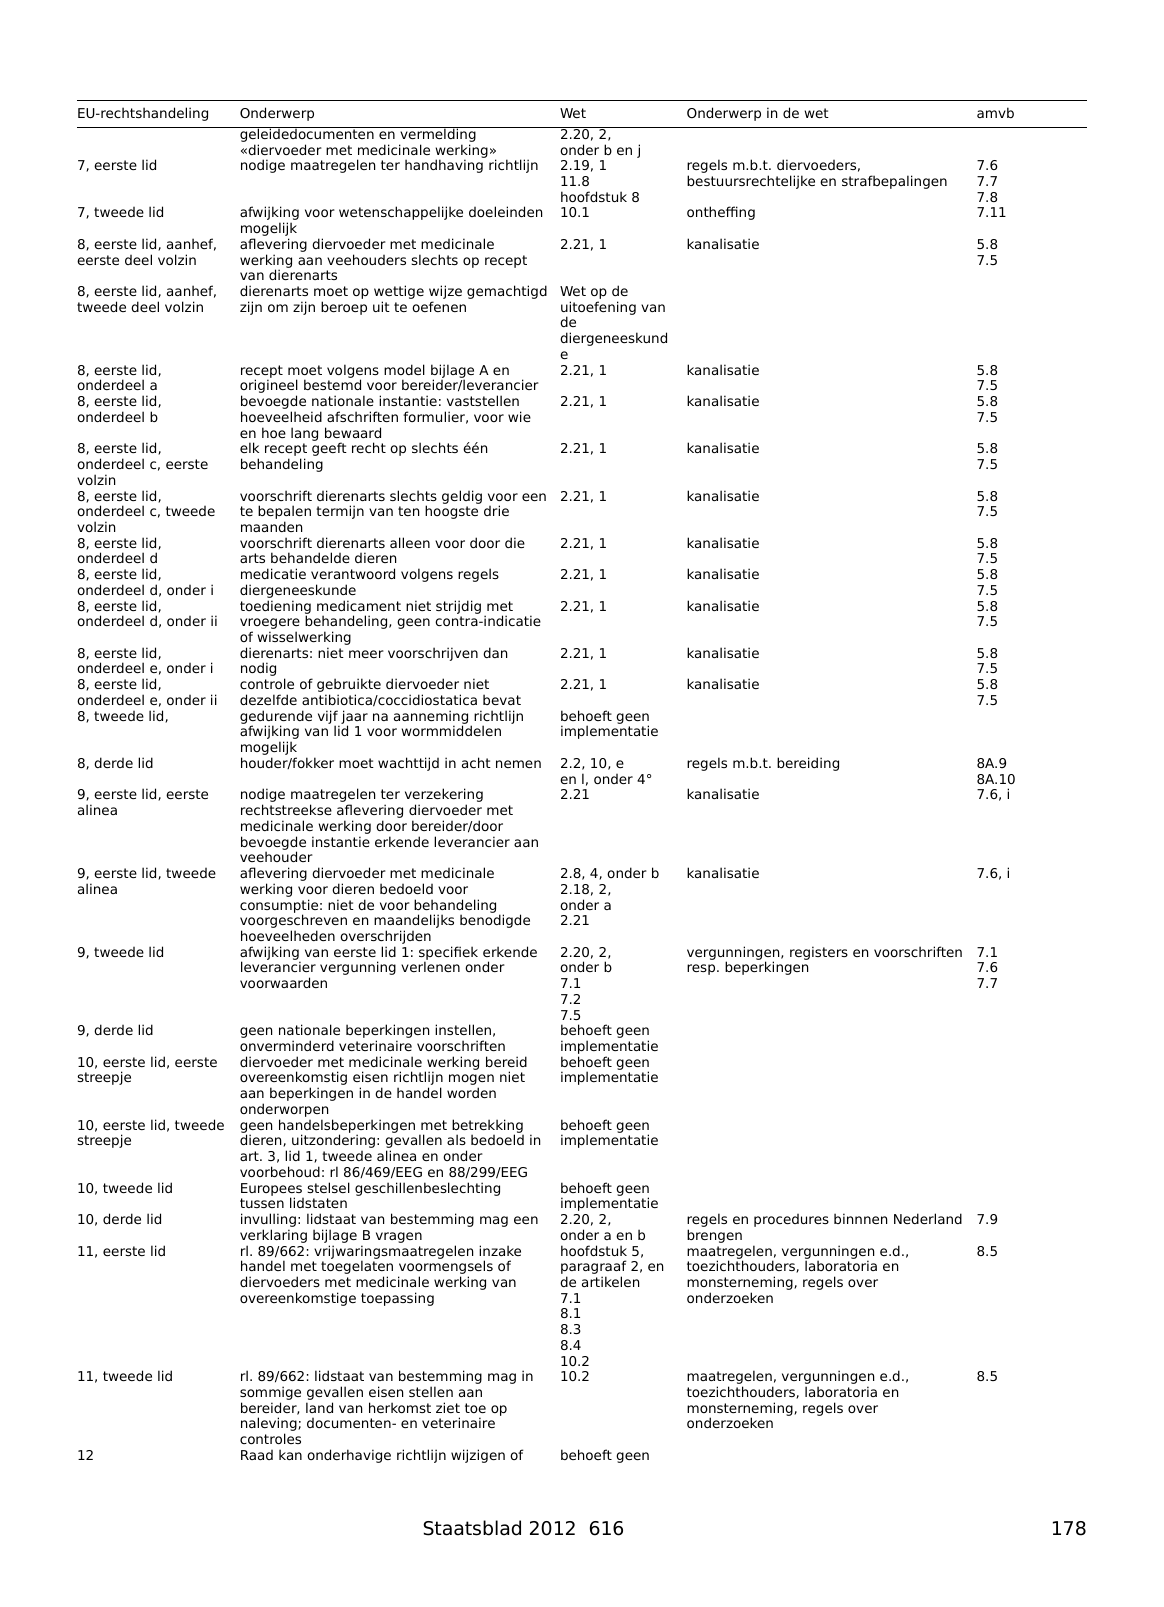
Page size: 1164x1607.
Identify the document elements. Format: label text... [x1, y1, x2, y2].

table_cell kanalisatie [680, 599, 971, 646]
table_cell ontheffing [680, 205, 971, 237]
table_cell 5.8 7.5 [971, 646, 1087, 677]
table_cell [680, 284, 971, 362]
table_cell 2.21, 1 [554, 363, 680, 394]
table_cell aflevering diervoeder met medicinale werking voor dieren bedoeld voor consumptie: niet de voor behandeling voorgeschreven en maandelijks benodigde hoeveelheden overschrijden [234, 866, 554, 944]
table_cell 2.21, 1 [554, 599, 680, 646]
table_cell diervoeder met medicinale werking bereid overeenkomstig eisen richtlijn mogen niet aan beperkingen in de handel worden onderworpen [234, 1055, 554, 1117]
table_cell 2.21, 1 [554, 536, 680, 567]
table_cell 2.19, 1 11.8 hoofdstuk 8 [554, 158, 680, 205]
table_cell 5.8 7.5 [971, 599, 1087, 646]
table_cell 8A.9 8A.10 [971, 756, 1087, 787]
table_cell 7.6, i [971, 866, 1087, 944]
table_cell 7.11 [971, 205, 1087, 237]
table_cell [971, 1023, 1087, 1054]
table_cell [680, 1448, 971, 1463]
table_cell 8, eerste lid, onderdeel d [77, 536, 233, 567]
table_cell houder/fokker moet wachttijd in acht nemen [234, 756, 554, 787]
table_cell [680, 1118, 971, 1180]
table_cell aflevering diervoeder met medicinale werking aan veehouders slechts op recept van dierenarts [234, 237, 554, 284]
table_cell behoeft geen implementatie [554, 1180, 680, 1212]
table_cell 2.21, 1 [554, 488, 680, 536]
table_cell 9, eerste lid, eerste alinea [77, 787, 233, 866]
table_cell 2.2, 10, e en l, onder 4° [554, 756, 680, 787]
table_cell [77, 128, 233, 158]
table_header Wet [554, 101, 680, 127]
table_cell 8, eerste lid, onderdeel e, onder i [77, 646, 233, 677]
table_cell behoeft geen implementatie [554, 1118, 680, 1180]
table_cell 2.21, 1 [554, 237, 680, 284]
table_cell 8, eerste lid, onderdeel c, eerste volzin [77, 441, 233, 488]
table_cell regels m.b.t. bereiding [680, 756, 971, 787]
table_cell 5.8 7.5 [971, 677, 1087, 708]
table_cell 10, eerste lid, tweede streepje [77, 1118, 233, 1180]
table_cell 5.8 7.5 [971, 394, 1087, 441]
table_cell toediening medicament niet strijdig met vroegere behandeling, geen contra-indicatie of wisselwerking [234, 599, 554, 646]
table_cell regels m.b.t. diervoeders, bestuursrechtelijke en strafbepalingen [680, 158, 971, 205]
table_cell behoeft geen implementatie [554, 709, 680, 756]
table_cell kanalisatie [680, 488, 971, 536]
table_cell 2.21 [554, 787, 680, 866]
table_cell voorschrift dierenarts slechts geldig voor een te bepalen termijn van ten hoogste drie maanden [234, 488, 554, 536]
table_cell 7.1 7.6 7.7 [971, 945, 1087, 1023]
table_cell 2.21, 1 [554, 677, 680, 708]
table_cell nodige maatregelen ter verzekering rechtstreekse aflevering diervoeder met medicinale werking door bereider/door bevoegde instantie erkende leverancier aan veehouder [234, 787, 554, 866]
table_cell rl. 89/662: lidstaat van bestemming mag in sommige gevallen eisen stellen aan bereider, land van herkomst ziet toe op naleving; documenten- en veterinaire controles [234, 1369, 554, 1448]
table_cell kanalisatie [680, 394, 971, 441]
table_header amvb [971, 101, 1087, 127]
table_cell 5.8 7.5 [971, 488, 1087, 536]
table_cell 2.21, 1 [554, 394, 680, 441]
table_cell 8, eerste lid, aanhef, eerste deel volzin [77, 237, 233, 284]
table_cell medicatie verantwoord volgens regels diergeneeskunde [234, 567, 554, 598]
table_cell behoeft geen [554, 1448, 680, 1463]
table_cell afwijking van eerste lid 1: specifiek erkende leverancier vergunning verlenen onder voorwaarden [234, 945, 554, 1023]
table_cell gedurende vijf jaar na aanneming richtlijn afwijking van lid 1 voor wormmiddelen mogelijk [234, 709, 554, 756]
table_cell nodige maatregelen ter handhaving richtlijn [234, 158, 554, 205]
table_cell 11, tweede lid [77, 1369, 233, 1448]
table_cell 2.20, 2, onder b 7.1 7.2 7.5 [554, 945, 680, 1023]
table_cell kanalisatie [680, 567, 971, 598]
table_cell 8.5 [971, 1369, 1087, 1448]
table_cell 8, derde lid [77, 756, 233, 787]
table_cell 5.8 7.5 [971, 363, 1087, 394]
table_cell maatregelen, vergunningen e.d., toezichthouders, laboratoria en monsterneming, regels over onderzoeken [680, 1243, 971, 1369]
table_cell kanalisatie [680, 787, 971, 866]
table_cell bevoegde nationale instantie: vaststellen hoeveelheid afschriften formulier, voor wie en hoe lang bewaard [234, 394, 554, 441]
table_cell 10.2 [554, 1369, 680, 1448]
table_cell geleidedocumenten en vermelding «diervoeder met medicinale werking» [234, 128, 554, 158]
table_cell 8.5 [971, 1243, 1087, 1369]
table_cell elk recept geeft recht op slechts één behandeling [234, 441, 554, 488]
table_cell 8, eerste lid, onderdeel b [77, 394, 233, 441]
table_cell 8, eerste lid, onderdeel e, onder ii [77, 677, 233, 708]
table_cell 5.8 7.5 [971, 567, 1087, 598]
table_cell kanalisatie [680, 536, 971, 567]
table_cell kanalisatie [680, 363, 971, 394]
table_cell 2.21, 1 [554, 567, 680, 598]
table_cell 10, eerste lid, eerste streepje [77, 1055, 233, 1117]
table_cell [971, 284, 1087, 362]
table_cell 5.8 7.5 [971, 441, 1087, 488]
table_cell 5.8 7.5 [971, 536, 1087, 567]
table_cell [680, 1023, 971, 1054]
table_cell rl. 89/662: vrijwaringsmaatregelen inzake handel met toegelaten voormengsels of diervoeders met medicinale werking van overeenkomstige toepassing [234, 1243, 554, 1369]
table_cell 5.8 7.5 [971, 237, 1087, 284]
table_cell [971, 128, 1087, 158]
table_cell 7.6, i [971, 787, 1087, 866]
table_cell afwijking voor wetenschappelijke doeleinden mogelijk [234, 205, 554, 237]
table_cell 9, derde lid [77, 1023, 233, 1054]
table_cell [971, 709, 1087, 756]
table_cell 9, eerste lid, tweede alinea [77, 866, 233, 944]
table_cell 7, tweede lid [77, 205, 233, 237]
table_header EU-rechtshandeling [77, 101, 233, 127]
table_cell controle of gebruikte diervoeder niet dezelfde antibiotica/coccidiostatica bevat [234, 677, 554, 708]
table_cell kanalisatie [680, 441, 971, 488]
table_cell dierenarts: niet meer voorschrijven dan nodig [234, 646, 554, 677]
table_cell 8, eerste lid, onderdeel d, onder ii [77, 599, 233, 646]
table_cell [971, 1180, 1087, 1212]
table_cell regels en procedures binnnen Nederland brengen [680, 1212, 971, 1243]
table_cell 2.21, 1 [554, 441, 680, 488]
table_cell [680, 709, 971, 756]
table_cell geen handelsbeperkingen met betrekking dieren, uitzondering: gevallen als bedoeld in art. 3, lid 1, tweede alinea en onder voorbehoud: rl 86/469/EEG en 88/299/EEG [234, 1118, 554, 1180]
table_cell [680, 1055, 971, 1117]
table_cell [971, 1055, 1087, 1117]
table_cell Europees stelsel geschillenbeslechting tussen lidstaten [234, 1180, 554, 1212]
table_cell 11, eerste lid [77, 1243, 233, 1369]
table_cell kanalisatie [680, 677, 971, 708]
table_cell 10, tweede lid [77, 1180, 233, 1212]
table_cell 7, eerste lid [77, 158, 233, 205]
table_header Onderwerp in de wet [680, 101, 971, 127]
table_cell [971, 1118, 1087, 1180]
table_cell 8, eerste lid, onderdeel d, onder i [77, 567, 233, 598]
table_cell [971, 1448, 1087, 1463]
table_cell dierenarts moet op wettige wijze gemachtigd zijn om zijn beroep uit te oefenen [234, 284, 554, 362]
table_cell kanalisatie [680, 866, 971, 944]
table_cell 9, tweede lid [77, 945, 233, 1023]
table_cell [680, 128, 971, 158]
table_cell behoeft geen implementatie [554, 1055, 680, 1117]
table_cell behoeft geen implementatie [554, 1023, 680, 1054]
table_cell 7.9 [971, 1212, 1087, 1243]
table_cell recept moet volgens model bijlage A en origineel bestemd voor bereider/leverancier [234, 363, 554, 394]
table_cell [680, 1180, 971, 1212]
table_cell 2.8, 4, onder b 2.18, 2, onder a 2.21 [554, 866, 680, 944]
table_cell 10.1 [554, 205, 680, 237]
table_cell invulling: lidstaat van bestemming mag een verklaring bijlage B vragen [234, 1212, 554, 1243]
table_cell 8, eerste lid, onderdeel a [77, 363, 233, 394]
table_cell kanalisatie [680, 646, 971, 677]
table_cell voorschrift dierenarts alleen voor door die arts behandelde dieren [234, 536, 554, 567]
table_cell maatregelen, vergunningen e.d., toezichthouders, laboratoria en monsterneming, regels over onderzoeken [680, 1369, 971, 1448]
table_cell 12 [77, 1448, 233, 1463]
table_cell 7.6 7.7 7.8 [971, 158, 1087, 205]
table_cell Raad kan onderhavige richtlijn wijzigen of [234, 1448, 554, 1463]
table_cell 2.20, 2, onder b en j [554, 128, 680, 158]
table_cell 8, eerste lid, onderdeel c, tweede volzin [77, 488, 233, 536]
table_cell 8, eerste lid, aanhef, tweede deel volzin [77, 284, 233, 362]
table_cell 2.20, 2, onder a en b [554, 1212, 680, 1243]
table_cell hoofdstuk 5, paragraaf 2, en de artikelen 7.1 8.1 8.3 8.4 10.2 [554, 1243, 680, 1369]
table_cell vergunningen, registers en voorschriften resp. beperkingen [680, 945, 971, 1023]
table_header Onderwerp [234, 101, 554, 127]
table_cell 8, tweede lid, [77, 709, 233, 756]
table_cell geen nationale beperkingen instellen, onverminderd veterinaire voorschriften [234, 1023, 554, 1054]
table_cell Wet op de uitoefening van de diergeneeskunde [554, 284, 680, 362]
table_cell 2.21, 1 [554, 646, 680, 677]
table_cell 10, derde lid [77, 1212, 233, 1243]
table_cell kanalisatie [680, 237, 971, 284]
